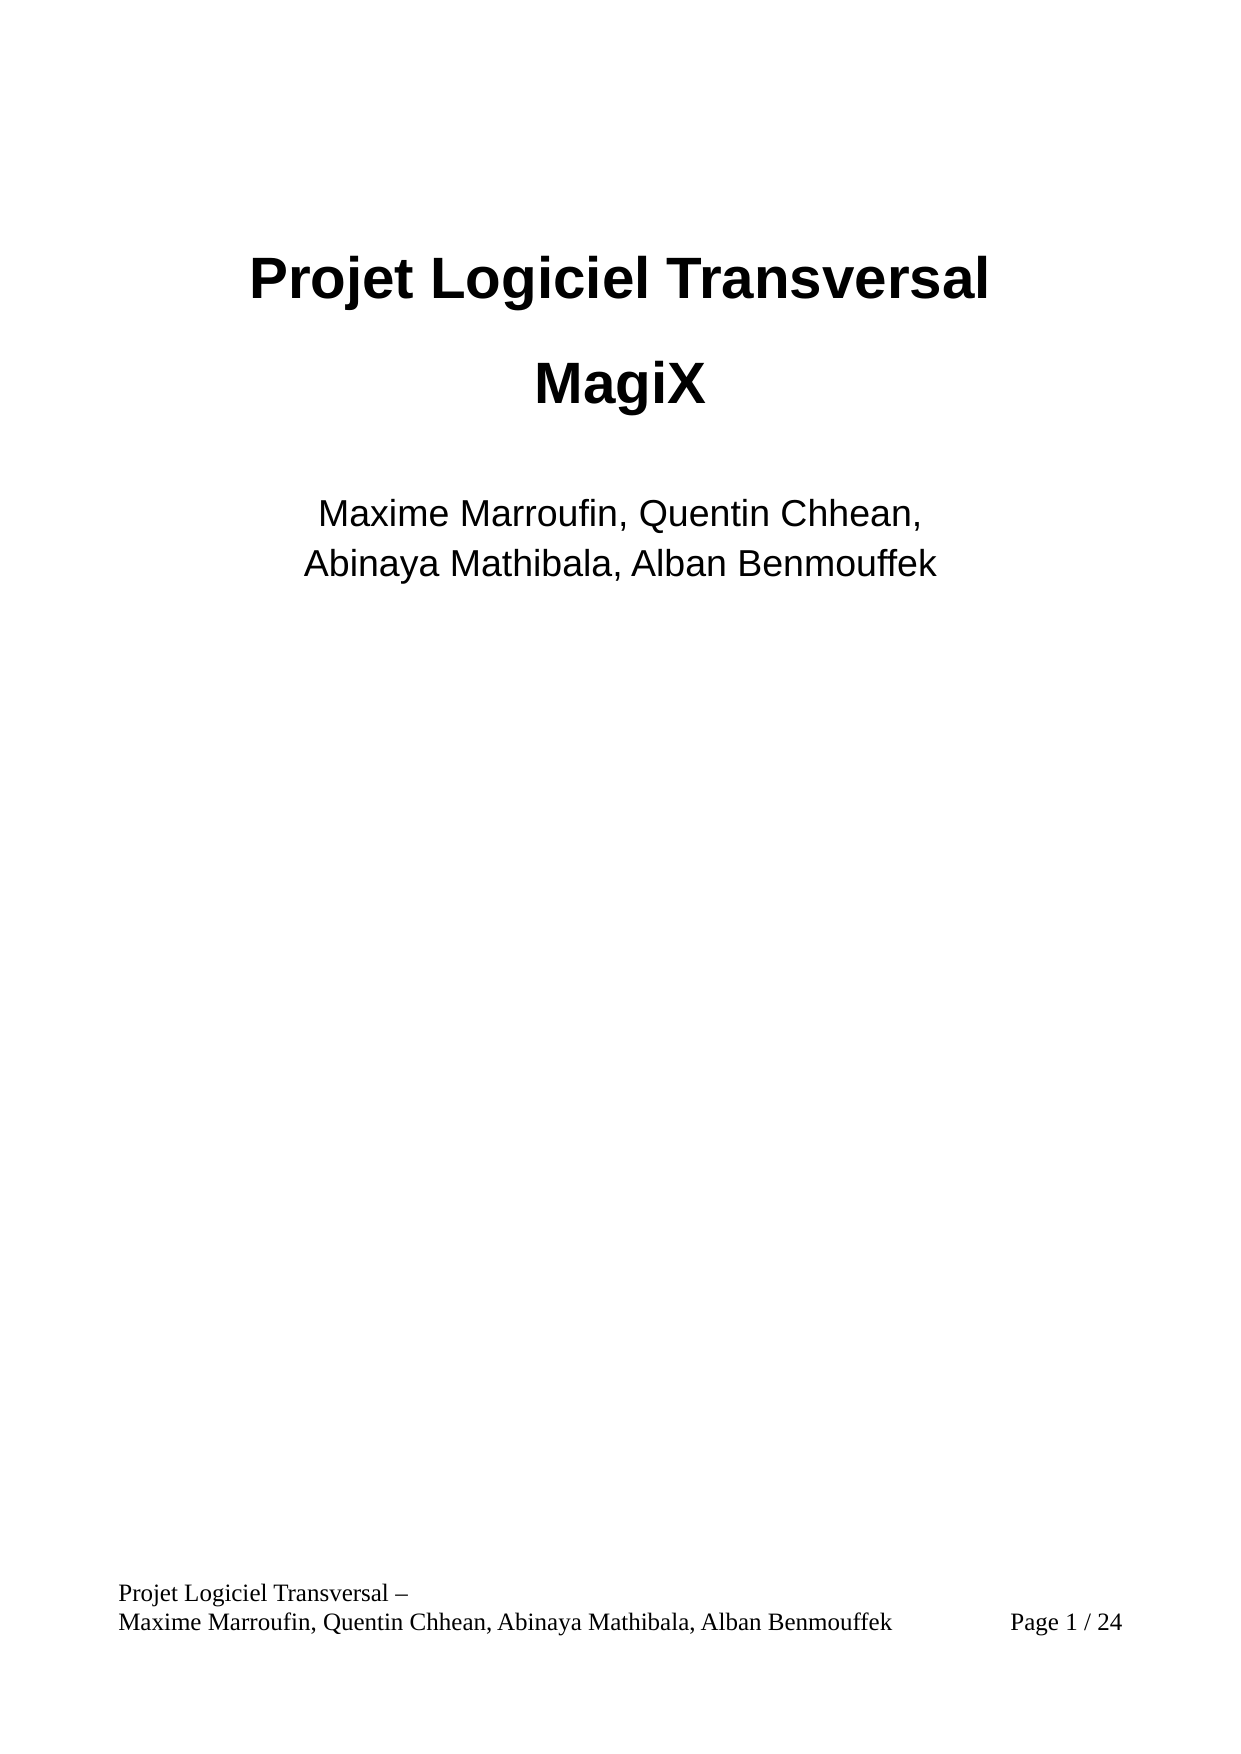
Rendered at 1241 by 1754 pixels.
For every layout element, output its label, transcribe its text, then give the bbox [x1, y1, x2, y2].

text ­ [118, 75, 1122, 104]
text Projet Logiciel Transversal [118, 244, 1122, 311]
text Maxime Marroufin, Quentin Chhean, [118, 492, 1122, 535]
text Abinaya Mathibala, Alban Benmouffek [118, 541, 1122, 584]
text MagiX [118, 348, 1122, 415]
